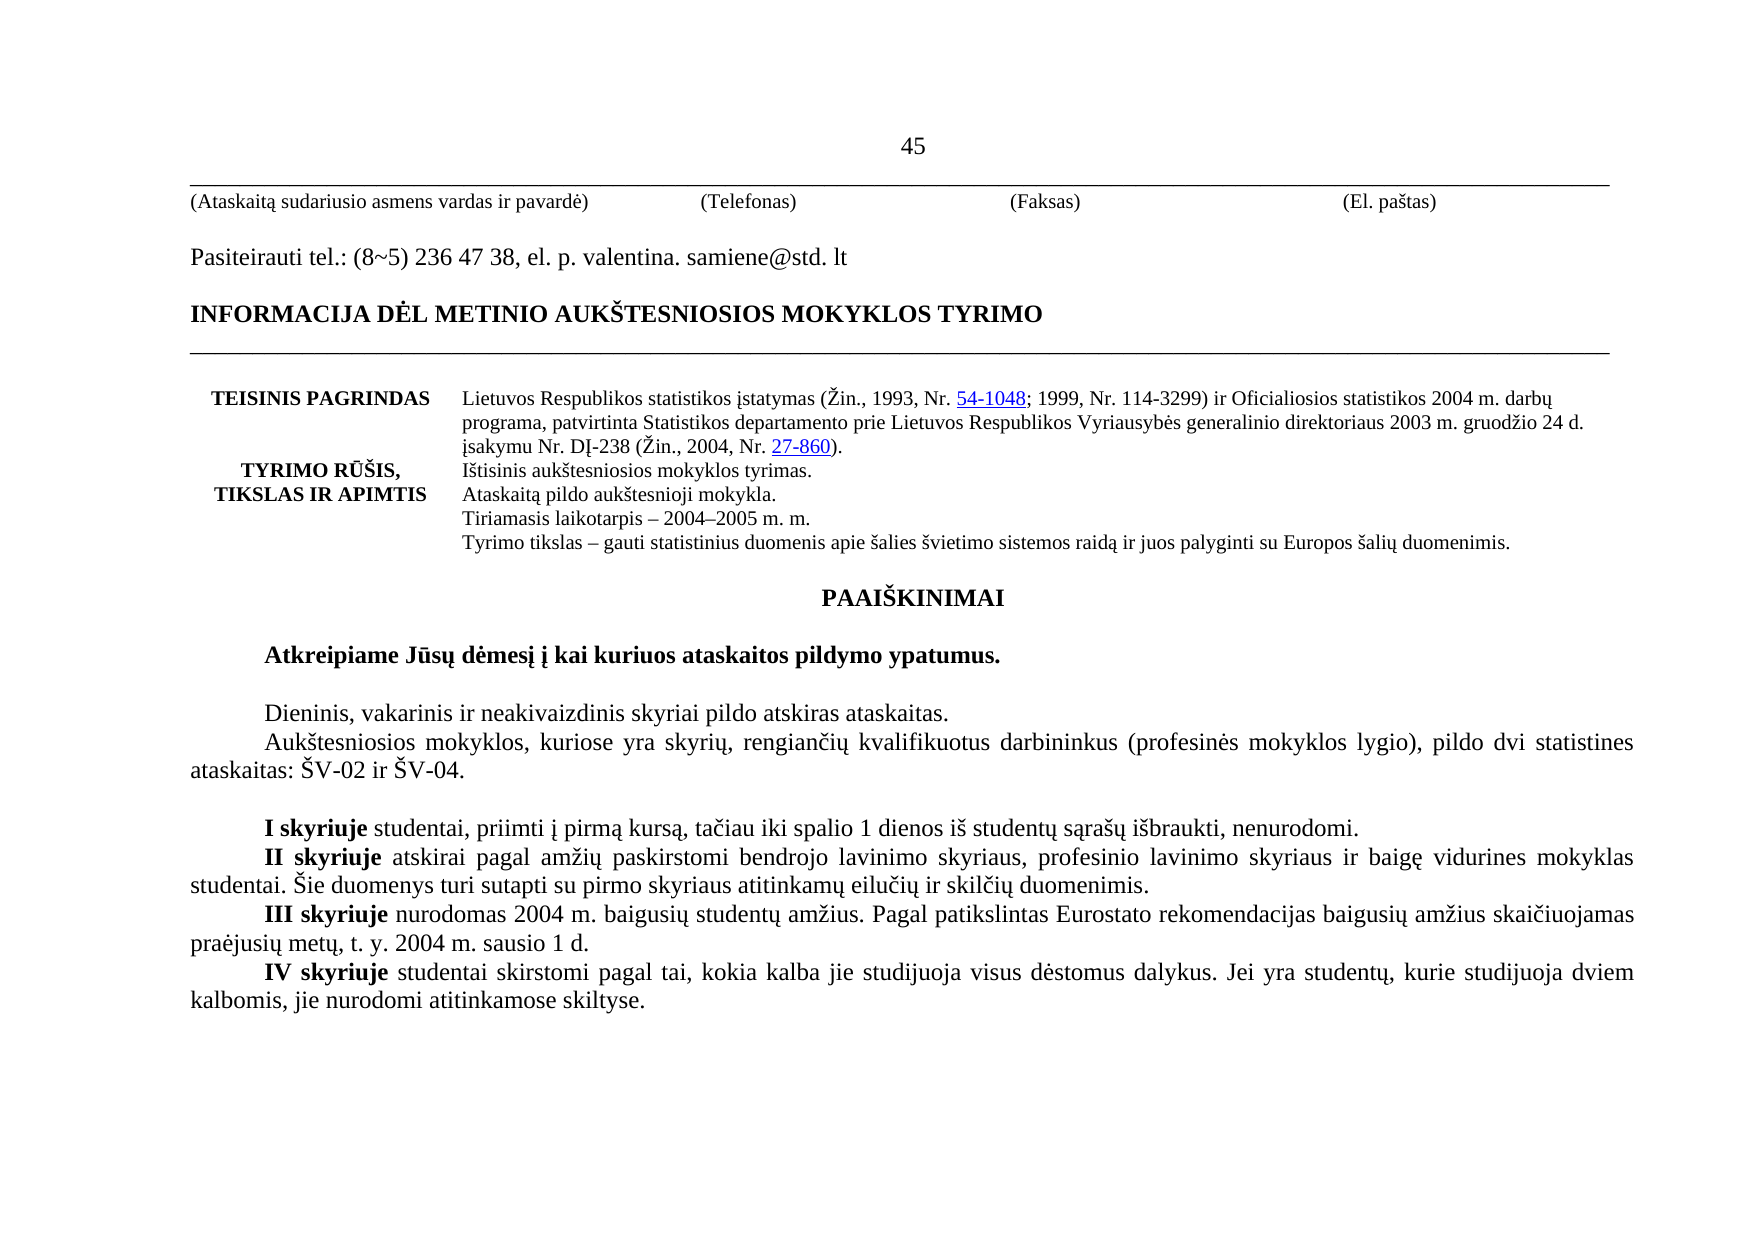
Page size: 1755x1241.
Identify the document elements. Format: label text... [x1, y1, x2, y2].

text Atkreipiame Jūsų dėmesį į kai kuriuos ataskaitos pildymo ypatumus. [190, 641, 1636, 669]
text (Ataskaitą sudariusio asmens vardas ir pavardė) (Telefonas) (Faksas) (El. paštas) [190, 189, 1636, 213]
text III skyriuje nurodomas 2004 m. baigusių studentų amžius. Pagal patikslintas Eurostato rekomendacijas baigusių amžius skaičiuojamas praėjusių metų, t. y. 2004 m. sausio 1 d. [190, 899, 1636, 957]
text INFORMACIJA DĖL METINIO AUKŠTESNIOSIOS MOKYKLOS TYRIMO [190, 299, 1636, 328]
table_cell Ištisinis aukštesniosios mokyklos tyrimas. Ataskaitą pildo aukštesnioji mokykla. Tiriamasis laikotarpis – 2004–2005 m. m. Tyrimo tikslas – gauti statistinius duomenis apie šalies švietimo sistemos raidą ir juos palyginti su Europos šalių duomenimis. [451, 458, 1608, 554]
text II skyriuje atskirai pagal amžių paskirstomi bendrojo lavinimo skyriaus, profesinio lavinimo skyriaus ir baigę vidurines mokyklas studentai. Šie duomenys turi sutapti su pirmo skyriaus atitinkamų eilučių ir skilčių duomenimis. [190, 842, 1636, 899]
text _____________ [190, 161, 1636, 189]
table_header TEISINIS PAGRINDAS [190, 386, 451, 458]
table_cell TYRIMO RŪŠIS, TIKSLAS IR APIMTIS [190, 458, 451, 554]
table_header Lietuvos Respublikos statistikos įstatymas (Žin., 1993, Nr. 54-1048; 1999, Nr. 114-3299) ir Oficialiosios statistikos 2004 m. darbų programa, patvirtinta Statistikos departamento prie Lietuvos Respublikos Vyriausybės generalinio direktoriaus 2003 m. gruodžio 24 d. įsakymu Nr. DĮ-238 (Žin., 2004, Nr. 27-860). [451, 386, 1608, 458]
text IV skyriuje studentai skirstomi pagal tai, kokia kalba jie studijuoja visus dėstomus dalykus. Jei yra studentų, kurie studijuoja dviem kalbomis, jie nurodomi atitinkamose skiltyse. [190, 957, 1636, 1014]
text pasiteirauti tel.: (8~5) 236 47 38, el. p. valentina. samiene@std. lt [190, 242, 1636, 271]
text Dieninis, vakarinis ir neakivaizdinis skyriai pildo atskiras ataskaitas. [190, 698, 1636, 727]
text I skyriuje studentai, priimti į pirmą kursą, tačiau iki spalio 1 dienos iš studentų sąrašų išbraukti, nenurodomi. [190, 813, 1636, 842]
text paaiškinimai [190, 583, 1636, 612]
text Aukštesniosios mokyklos, kuriose yra skyrių, rengiančių kvalifikuotus darbininkus (profesinės mokyklos lygio), pildo dvi statistines ataskaitas: ŠV-02 ir ŠV-04. [190, 727, 1636, 784]
